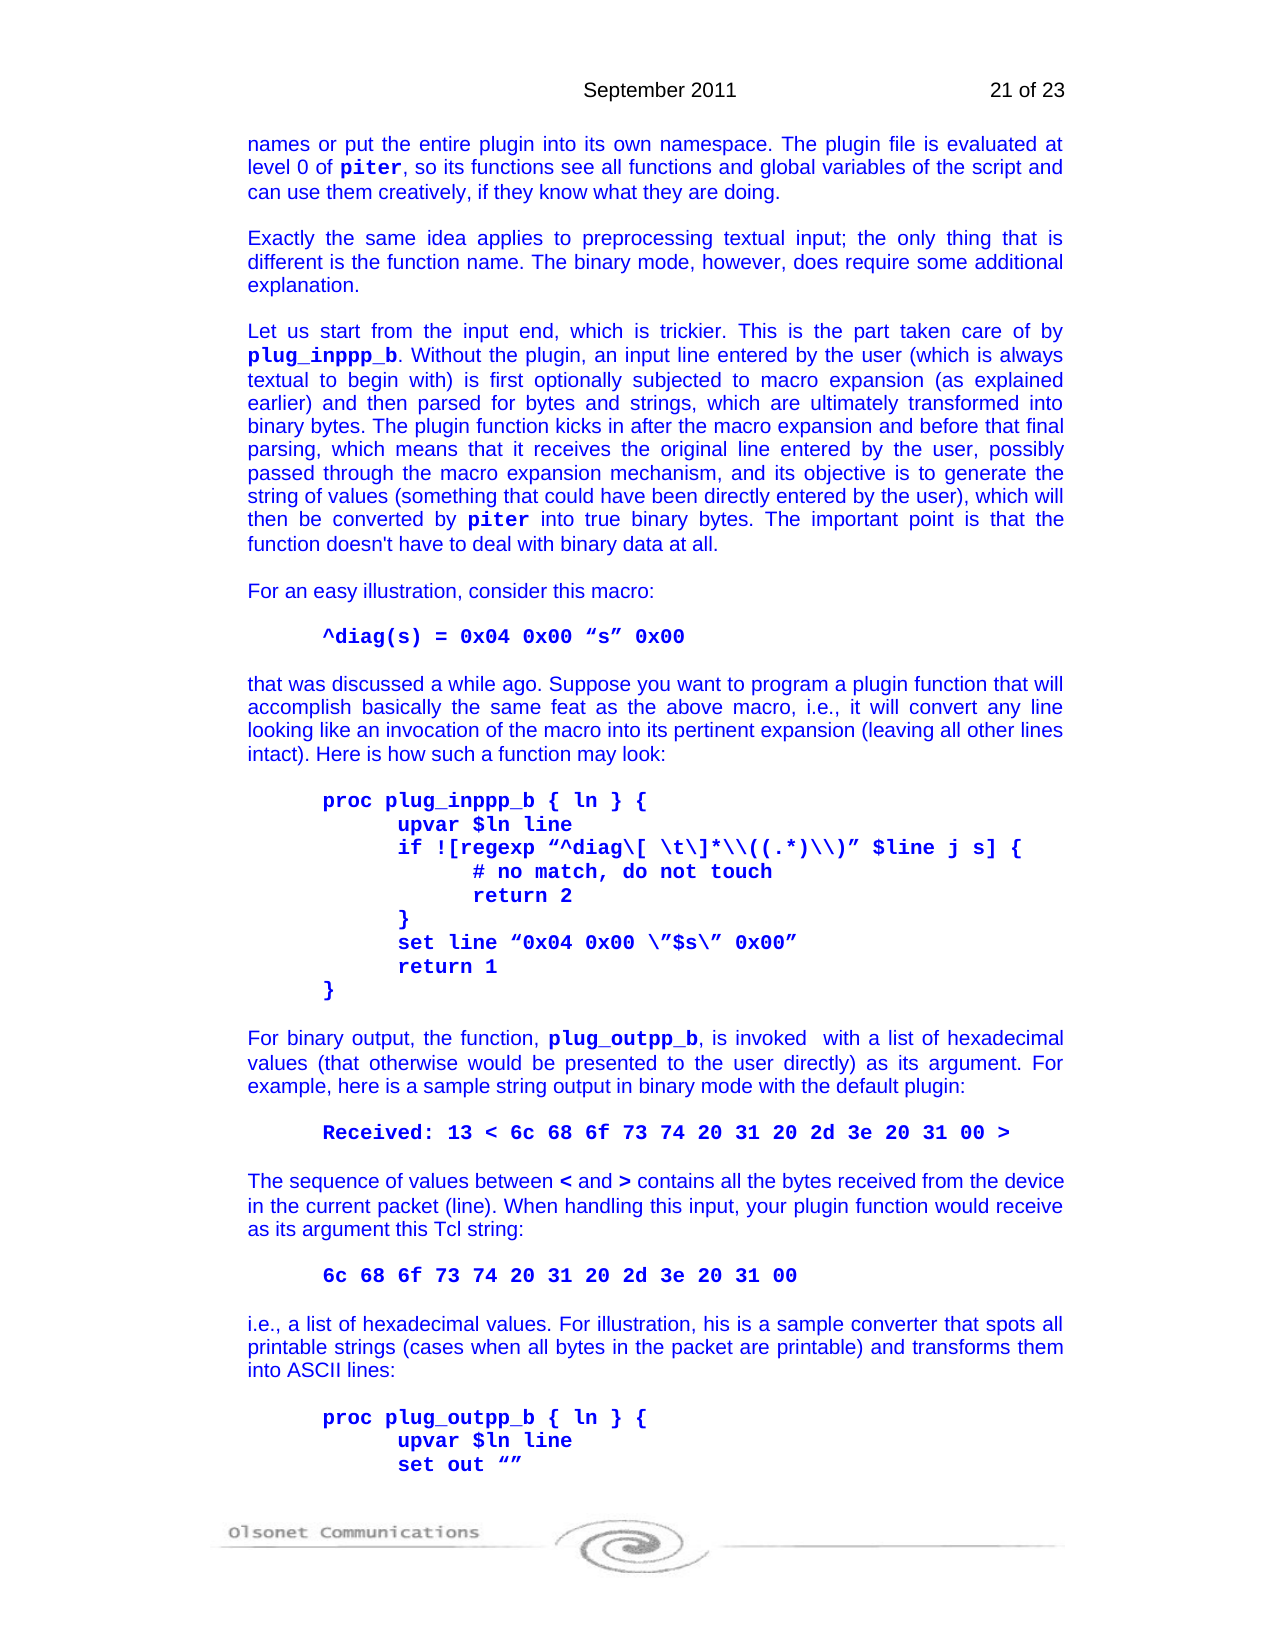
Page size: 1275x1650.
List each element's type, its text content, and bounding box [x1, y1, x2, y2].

text Exactly the same idea applies to preprocessing textual input; the only thing that is different is the function name. The binary mode, however, does require some additional explanation. [247, 227, 1065, 297]
text return 2 [247, 885, 1065, 908]
text ^diag(s) = 0x04 0x00 “s” 0x00 [247, 626, 1065, 649]
text The sequence of values between < and > contains all the bytes received from the device in the current packet (line). When handling this input, your plugin function would receive as its argument this Tcl string: [247, 1169, 1065, 1241]
text names or put the entire plugin into its own namespace. The plugin file is evaluated at level 0 of piter, so its functions see all functions and global variables of the script and can use them creatively, if they know what they are doing. [247, 132, 1065, 204]
text if ![regexp “^diag\[ \t\]*\\((.*)\\)” $line j s] { [247, 837, 1065, 861]
text } [247, 908, 1065, 932]
text 6c 68 6f 73 74 20 31 20 2d 3e 20 31 00 [247, 1264, 1065, 1289]
text } [247, 979, 1065, 1003]
text proc plug_inppp_b { ln } { [247, 789, 1065, 814]
text i.e., a list of hexadecimal values. For illustration, his is a sample converter that spots all printable strings (cases when all bytes in the packet are printable) and transforms them into ASCII lines: [247, 1312, 1065, 1382]
text set line “0x04 0x00 \”$s\” 0x00” [247, 932, 1065, 956]
text # no match, do not touch [247, 861, 1065, 885]
text upvar $ln line [247, 814, 1065, 837]
text For binary output, the function, plug_outpp_b, is invoked with a list of hexadecimal values (that otherwise would be presented to the user directly) as its argument. For example, here is a sample string output in binary mode with the default plugin: [247, 1026, 1065, 1098]
text proc plug_outpp_b { ln } { [247, 1405, 1065, 1430]
text For an easy illustration, consider this macro: [247, 579, 1065, 602]
text Let us start from the input end, which is trickier. This is the part taken care of by plug_inppp_b. Without the plugin, an input line entered by the user (which is always textual to begin with) is first optionally subjected to macro expansion (as explained earlier) and then parsed for bytes and strings, which are ultimately transformed into binary bytes. The plugin function kicks in after the macro expansion and before that final parsing, which means that it receives the original line entered by the user, possibly passed through the macro expansion mechanism, and its objective is to generate the string of values (something that could have been directly entered by the user), which will then be converted by piter into true binary bytes. The important point is that the function doesn't have to deal with binary data at all. [247, 320, 1065, 556]
text return 1 [247, 956, 1065, 979]
picture [210, 1504, 1065, 1596]
text upvar $ln line [247, 1430, 1065, 1454]
text that was discussed a while ago. Suppose you want to program a plugin function that will accomplish basically the same feat as the above macro, i.e., it will convert any line looking like an invocation of the macro into its pertinent expansion (leaving all other lines intact). Here is how such a function may look: [247, 672, 1065, 765]
text set out “” [247, 1454, 1065, 1478]
text Received: 13 < 6c 68 6f 73 74 20 31 20 2d 3e 20 31 00 > [247, 1121, 1065, 1146]
